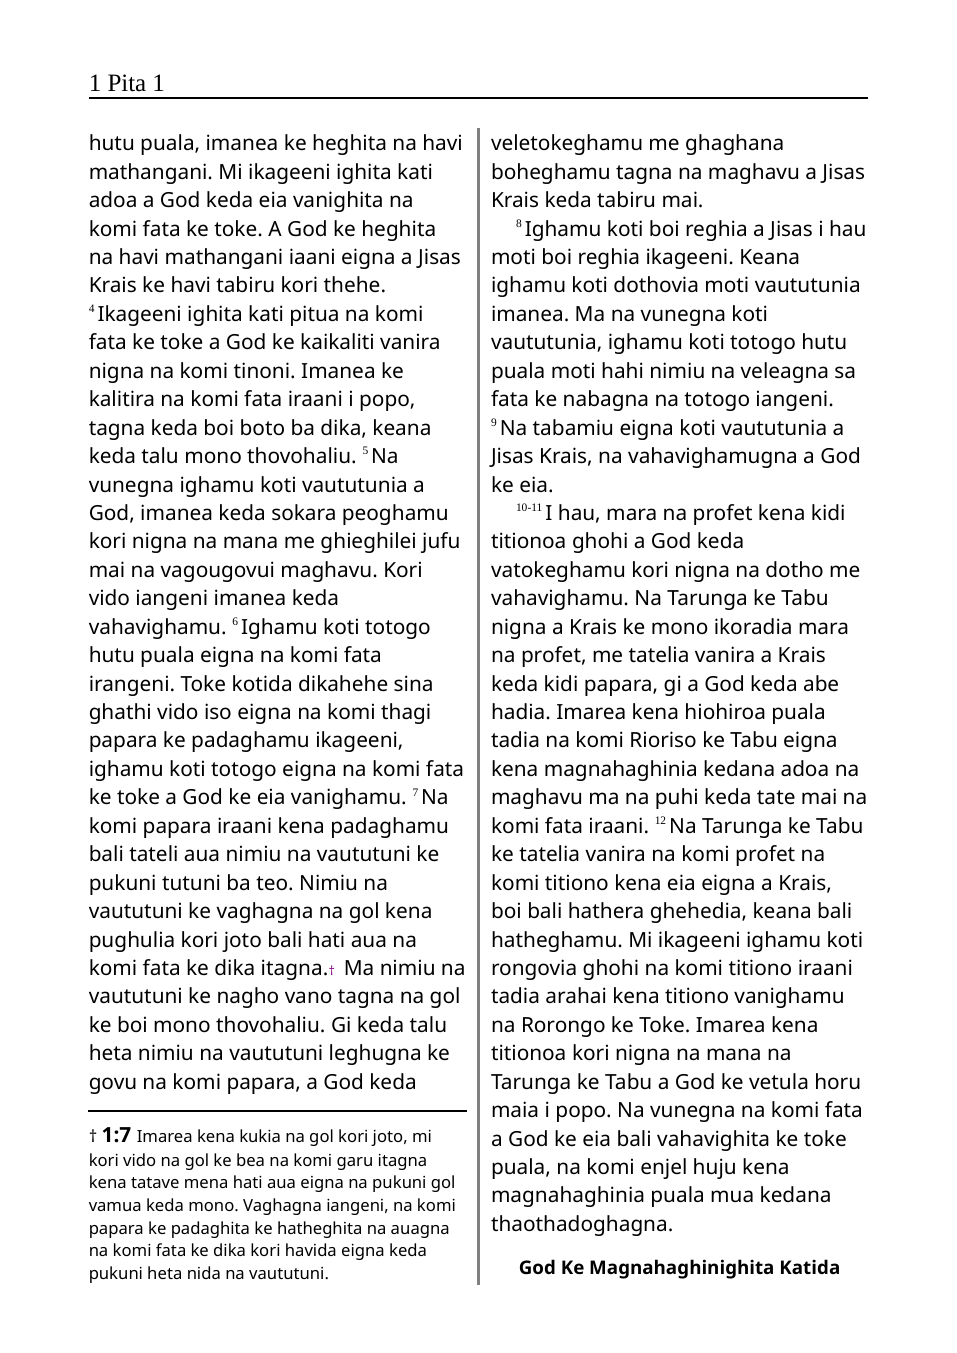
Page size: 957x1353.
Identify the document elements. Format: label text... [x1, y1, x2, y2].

text 10‑11 I hau, mara na profet kena kidi titionoa ghohi a God keda vatokeghamu kori nigna na dotho me vahavighamu. Na Tarunga ke Tabu nigna a Krais ke mono ikoradia mara na profet, me tatelia vanira a Krais keda kidi papara, gi a God keda abe hadia. Imarea kena hiohiroa puala tadia na komi Rioriso ke Tabu eigna kena magnahaghinia kedana adoa na maghavu ma na puhi keda tate mai na komi fata iraani. 12 Na Tarunga ke Tabu ke tatelia vanira na komi profet na komi titiono kena eia eigna a Krais, boi bali hathera ghehedia, keana bali hatheghamu. Mi ikageeni ighamu koti rongovia ghohi na komi titiono iraani tadia arahai kena titiono vanighamu na Rorongo ke Toke. Imarea kena titionoa kori nigna na mana na Tarunga ke Tabu a God ke vetula horu maia i popo. Na vunegna na komi fata a God ke eia bali vahavighita ke toke puala, na komi enjel huju kena magnahaghinia puala mua kedana thaothadoghagna. [491, 498, 868, 1237]
text God Ke Magnahaghinighita Katida [491, 1254, 868, 1280]
text 8 Ighamu koti boi reghia a Jisas i hau moti boi reghia ikageeni. Keana ighamu koti dothovia moti vaututunia imanea. Ma na vunegna koti vaututunia, ighamu koti totogo hutu puala moti hahi nimiu na veleagna sa fata ke nabagna na totogo iangeni. 9 Na tabamiu eigna koti vaututunia a Jisas Krais, na vahavighamugna a God ke eia. [491, 214, 868, 498]
text 1:7 Imarea kena kukia na gol kori joto, mi kori vido na gol ke bea na komi garu itagna kena tatave mena hati aua eigna na pukuni gol vamua keda mono. Vaghagna iangeni, na komi papara ke padaghita ke hatheghita na auagna na komi fata ke dika kori havida eigna keda pukuni heta nida na vaututuni. [88, 1120, 466, 1284]
text veletokeghamu me ghaghana boheghamu tagna na maghavu a Jisas Krais keda tabiru mai. [491, 128, 868, 214]
text hutu puala, imanea ke heghita na havi mathangani. Mi ikageeni ighita kati adoa a God keda eia vanighita na komi fata ke toke. A God ke heghita na havi mathangani iaani eigna a Jisas Krais ke havi tabiru kori thehe. 4 Ikageeni ighita kati pitua na komi fata ke toke a God ke kaikaliti vanira nigna na komi tinoni. Imanea ke kalitira na komi fata iraani i popo, tagna keda boi boto ba dika, keana keda talu mono thovohaliu. 5 Na vunegna ighamu koti vaututunia a God, imanea keda sokara peoghamu kori nigna na mana me ghieghilei jufu mai na vagougovui maghavu. Kori vido iangeni imanea keda vahavighamu. 6 Ighamu koti totogo hutu puala eigna na komi fata irangeni. Toke kotida dikahehe sina ghathi vido iso eigna na komi thagi papara ke padaghamu ikageeni, ighamu koti totogo eigna na komi fata ke toke a God ke eia vanighamu. 7 Na komi papara iraani kena padaghamu bali tateli aua nimiu na vaututuni ke pukuni tutuni ba teo. Nimiu na vaututuni ke vaghagna na gol kena pughulia kori joto bali hati aua na komi fata ke dika itagna. Ma nimiu na vaututuni ke nagho vano tagna na gol ke boi mono thovohaliu. Gi keda talu heta nimiu na vaututuni leghugna ke govu na komi papara, a God keda [88, 128, 466, 1095]
